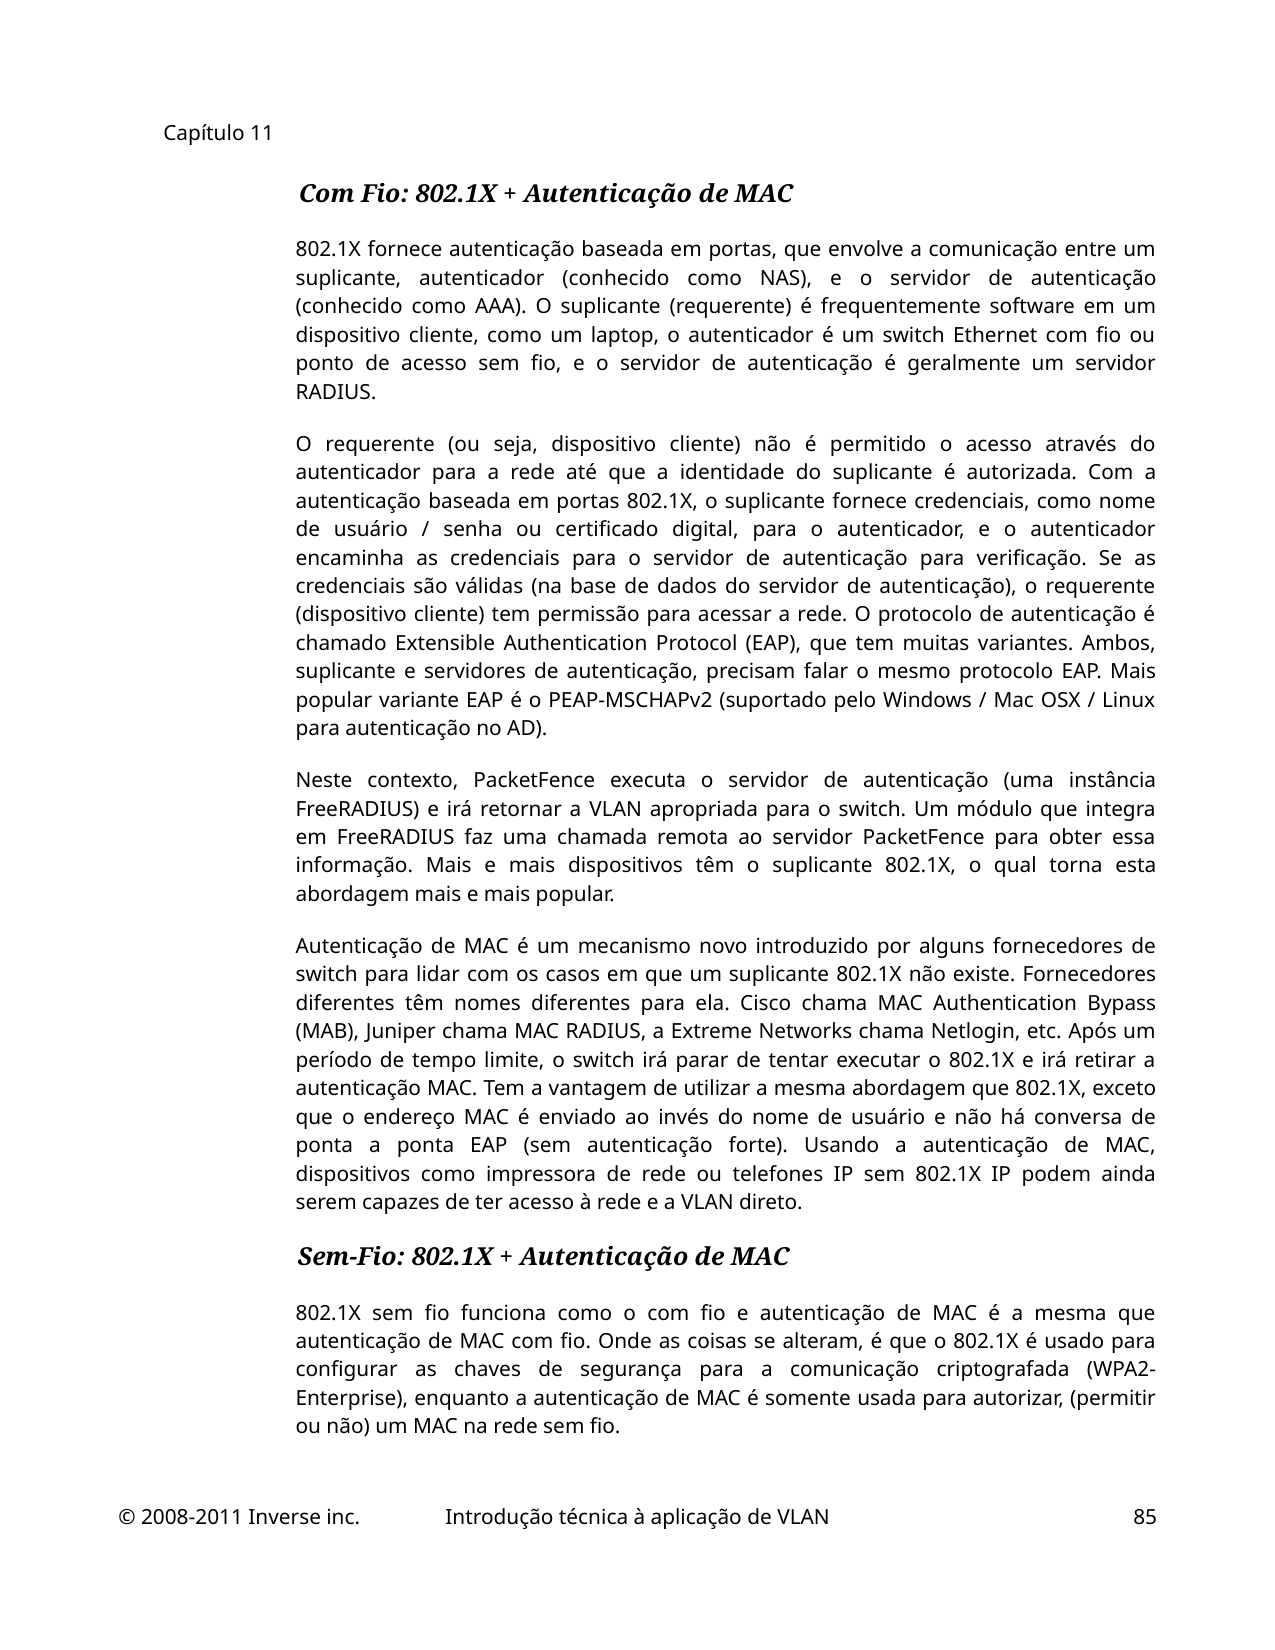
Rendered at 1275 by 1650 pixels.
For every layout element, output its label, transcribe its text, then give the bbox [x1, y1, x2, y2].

text 802.1X sem fio funciona como o com fio e autenticação de MAC é a mesma que autenticação de MAC com fio. Onde as coisas se alteram, é que o 802.1X é usado para configurar as chaves de segurança para a comunicação criptografada (WPA2-Enterprise), enquanto a autenticação de MAC é somente usada para autorizar, (permitir ou não) um MAC na rede sem fio. [295, 1298, 1157, 1440]
subtitle Sem-Fio: 802.1X + Autenticação de MAC [260, 1239, 1157, 1273]
text O requerente (ou seja, dispositivo cliente) não é permitido o acesso através do autenticador para a rede até que a identidade do suplicante é autorizada. Com a autenticação baseada em portas 802.1X, o suplicante fornece credenciais, como nome de usuário / senha ou certificado digital, para o autenticador, e o autenticador encaminha as credenciais para o servidor de autenticação para verificação. Se as credenciais são válidas (na base de dados do servidor de autenticação), o requerente (dispositivo cliente) tem permissão para acessar a rede. O protocolo de autenticação é chamado Extensible Authentication Protocol (EAP), que tem muitas variantes. Ambos, suplicante e servidores de autenticação, precisam falar o mesmo protocolo EAP. Mais popular variante EAP é o PEAP-MSCHAPv2 (suportado pelo Windows / Mac OSX / Linux para autenticação no AD). [295, 429, 1157, 742]
subtitle Com Fio: 802.1X + Autenticação de MAC [261, 176, 1157, 210]
text Neste contexto, PacketFence executa o servidor de autenticação (uma instância FreeRADIUS) e irá retornar a VLAN apropriada para o switch. Um módulo que integra em FreeRADIUS faz uma chamada remota ao servidor PacketFence para obter essa informação. Mais e mais dispositivos têm o suplicante 802.1X, o qual torna esta abordagem mais e mais popular. [295, 765, 1157, 907]
text Autenticação de MAC é um mecanismo novo introduzido por alguns fornecedores de switch para lidar com os casos em que um suplicante 802.1X não existe. Fornecedores diferentes têm nomes diferentes para ela. Cisco chama MAC Authentication Bypass (MAB), Juniper chama MAC RADIUS, a Extreme Networks chama Netlogin, etc. Após um período de tempo limite, o switch irá parar de tentar executar o 802.1X e irá retirar a autenticação MAC. Tem a vantagem de utilizar a mesma abordagem que 802.1X, exceto que o endereço MAC é enviado ao invés do nome de usuário e não há conversa de ponta a ponta EAP (sem autenticação forte). Usando a autenticação de MAC, dispositivos como impressora de rede ou telefones IP sem 802.1X IP podem ainda serem capazes de ter acesso à rede e a VLAN direto. [295, 931, 1157, 1216]
text 802.1X fornece autenticação baseada em portas, que envolve a comunicação entre um suplicante, autenticador (conhecido como NAS), e o servidor de autenticação (conhecido como AAA). O suplicante (requerente) é frequentemente software em um dispositivo cliente, como um laptop, o autenticador é um switch Ethernet com fio ou ponto de acesso sem fio, e o servidor de autenticação é geralmente um servidor RADIUS. [295, 234, 1157, 405]
